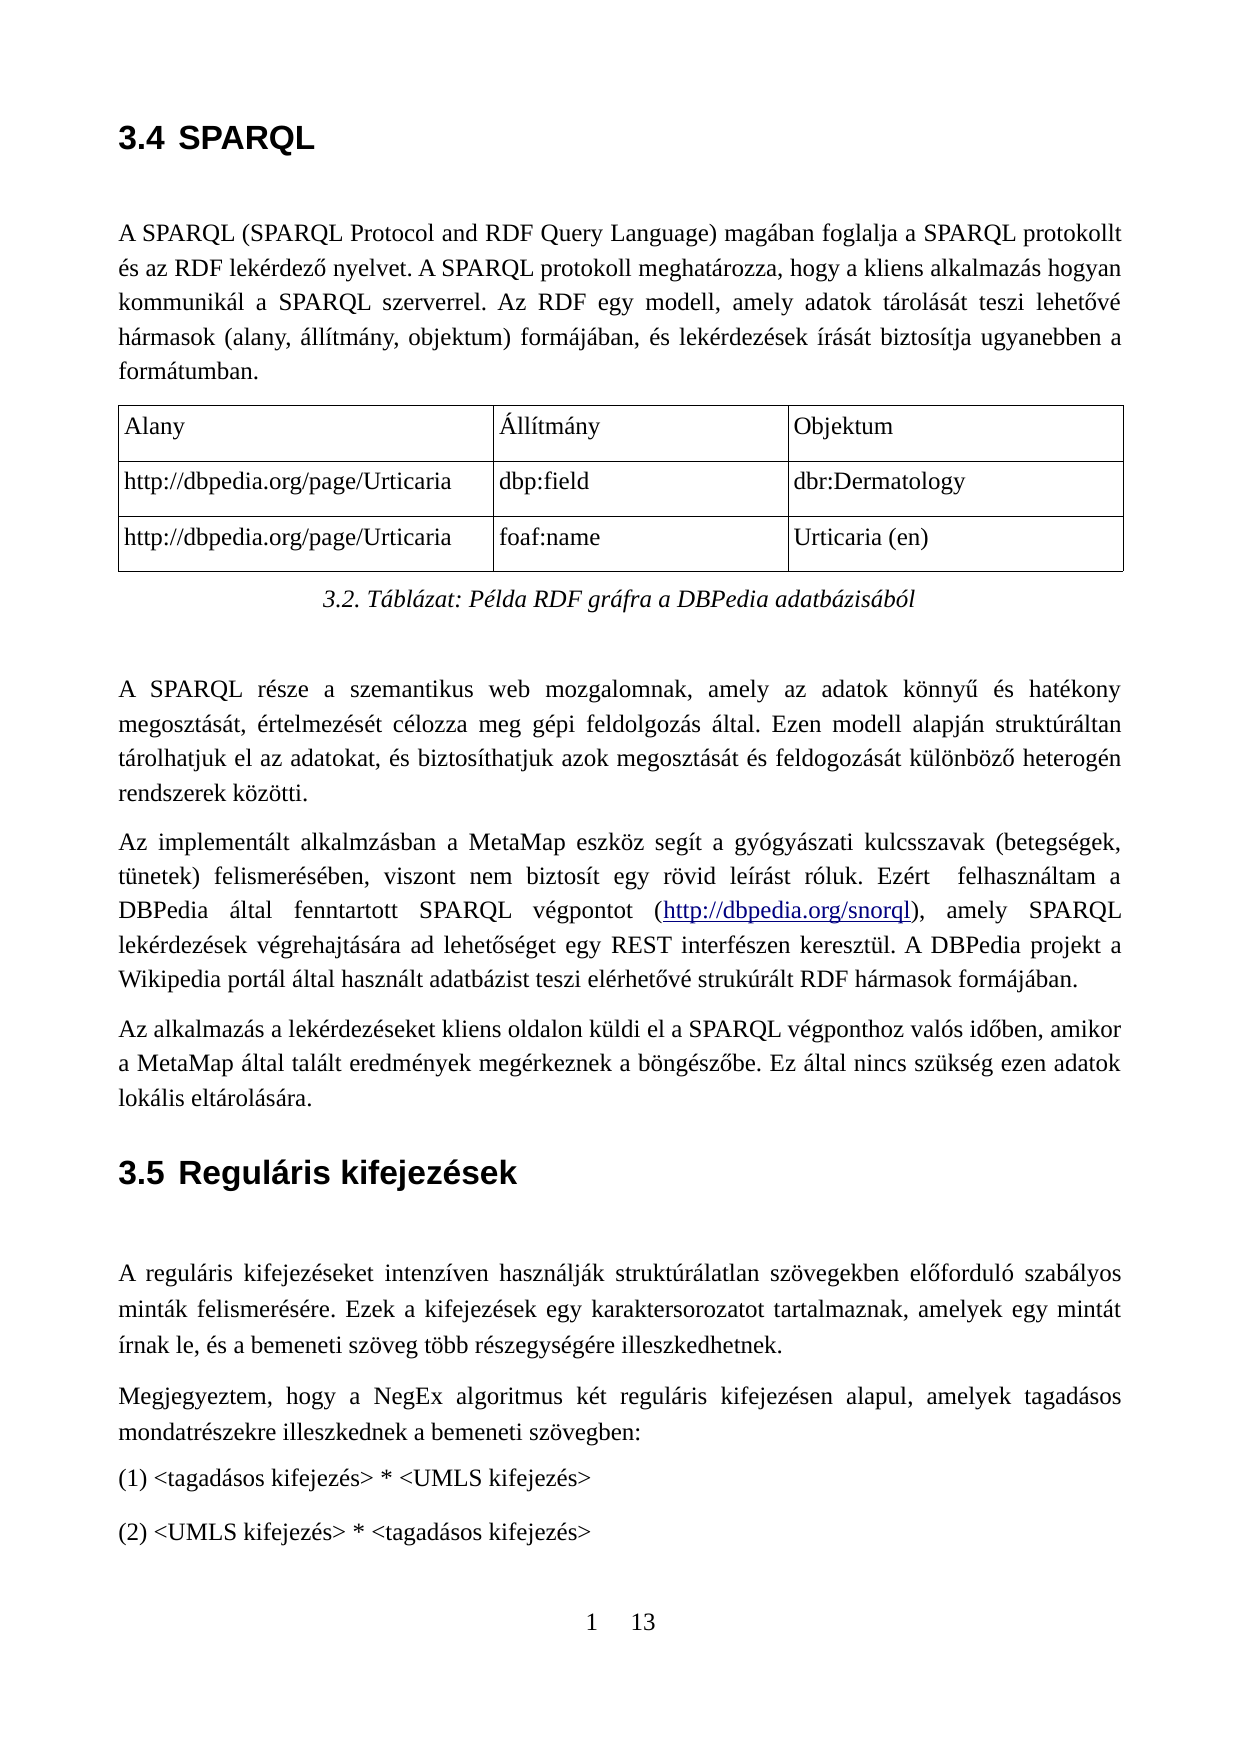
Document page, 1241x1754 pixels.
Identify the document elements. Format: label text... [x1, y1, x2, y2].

subtitle Az implementált alkalmzásban a MetaMap eszköz segít a gyógyászati kulcsszavak (betegségek, tünetek) felismerésében, viszont nem biztosít egy rövid leírást róluk. Ezért felhasználtam a DBPedia által fenntartott SPARQL végpontot (http://dbpedia.org/snorql), amely SPARQL lekérdezések végrehajtására ad lehetőséget egy REST interfészen keresztül. A DBPedia projekt a Wikipedia portál által használt adatbázist teszi elérhetővé strukúrált RDF hármasok formájában. [118, 827, 1122, 993]
table_header Alany [119, 406, 493, 461]
table_cell Urticaria (en) [789, 517, 1123, 571]
subtitle Reguláris kifejezések [118, 1152, 1122, 1191]
table_header Állítmány [494, 406, 788, 461]
subtitle SPARQL [118, 118, 1122, 157]
table_cell dbp:field [494, 462, 788, 516]
subtitle (1) <tagadásos kifejezés> * <UMLS kifejezés> [118, 1463, 1122, 1492]
subtitle A SPARQL (SPARQL Protocol and RDF Query Language) magában foglalja a SPARQL protokollt és az RDF lekérdező nyelvet. A SPARQL protokoll meghatározza, hogy a kliens alkalmazás hogyan kommunikál a SPARQL szerverrel. Az RDF egy modell, amely adatok tárolását teszi lehetővé hármasok (alany, állítmány, objektum) formájában, és lekérdezések írását biztosítja ugyanebben a formátumban. [118, 218, 1122, 385]
table_cell foaf:name [494, 517, 788, 571]
subtitle Megjegyeztem, hogy a NegEx algoritmus két reguláris kifejezésen alapul, amelyek tagadásos mondatrészekre illeszkednek a bemeneti szövegben: [118, 1376, 1122, 1448]
subtitle (2) <UMLS kifejezés> * <tagadásos kifejezés> [118, 1512, 1122, 1548]
table_header Objektum [789, 406, 1123, 461]
table_cell http://dbpedia.org/page/Urticaria [119, 517, 493, 571]
subtitle Az alkalmazás a lekérdezéseket kliens oldalon küldi el a SPARQL végponthoz valós időben, amikor a MetaMap által talált eredmények megérkeznek a böngészőbe. Ez által nincs szükség ezen adatok lokális eltárolására. [118, 1014, 1122, 1111]
table_cell dbr:Dermatology [789, 462, 1123, 516]
subtitle A reguláris kifejezéseket intenzíven használják struktúrálatlan szövegekben előforduló szabályos minták felismerésére. Ezek a kifejezések egy karaktersorozatot tartalmaznak, amelyek egy mintát írnak le, és a bemeneti szöveg több részegységére illeszkedhetnek. [118, 1253, 1122, 1361]
subtitle A SPARQL része a szemantikus web mozgalomnak, amely az adatok könnyű és hatékony megosztását, értelmezését célozza meg gépi feldolgozás által. Ezen modell alapján struktúráltan tárolhatjuk el az adatokat, és biztosíthatjuk azok megosztását és feldogozását különböző heterogén rendszerek közötti. [118, 674, 1122, 806]
subtitle 3.2. Táblázat: Példa RDF gráfra a DBPedia adatbázisából [118, 584, 1122, 613]
table_cell http://dbpedia.org/page/Urticaria [119, 462, 493, 516]
